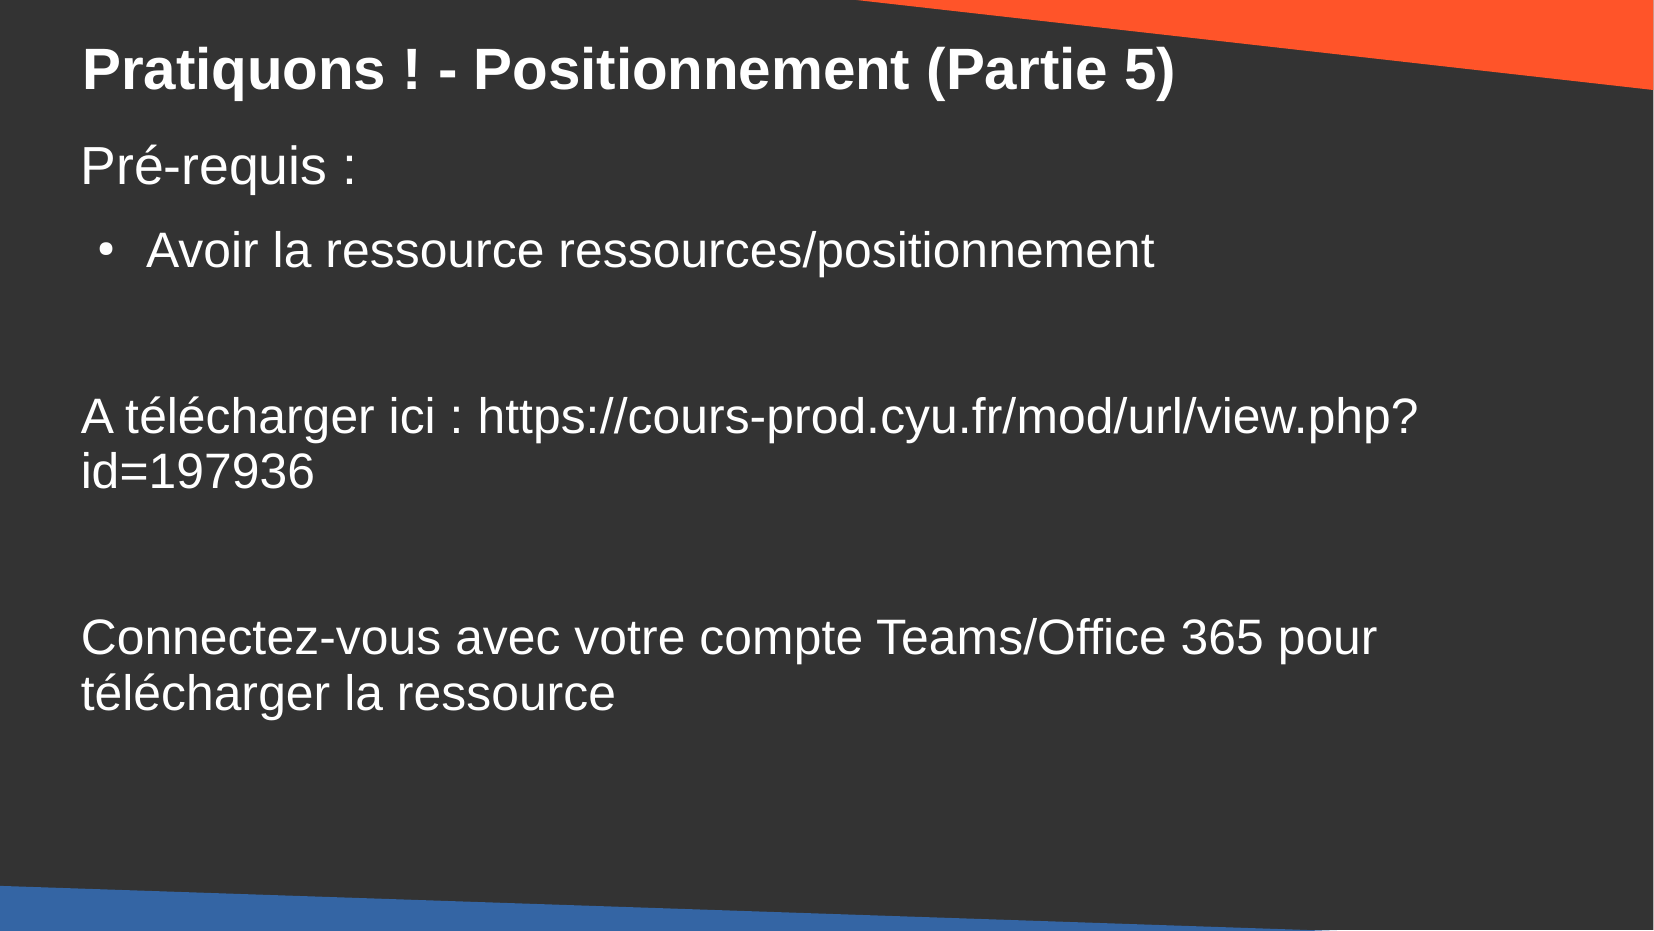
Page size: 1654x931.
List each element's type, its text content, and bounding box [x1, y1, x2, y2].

text_box [0, 885, 1337, 931]
list Pré-requis : Avoir la ressource ressources/positionnement A télécharger ici : https://cours-prod.cyu.fr/mod/url/view.php?id=197936 Connectez-vous avec votre compte Teams/Office 365 pour télécharger la ressource [80, 135, 1620, 721]
text_box [856, 0, 1654, 91]
title Pratiquons ! - Positionnement (Partie 5) [82, 37, 1571, 114]
